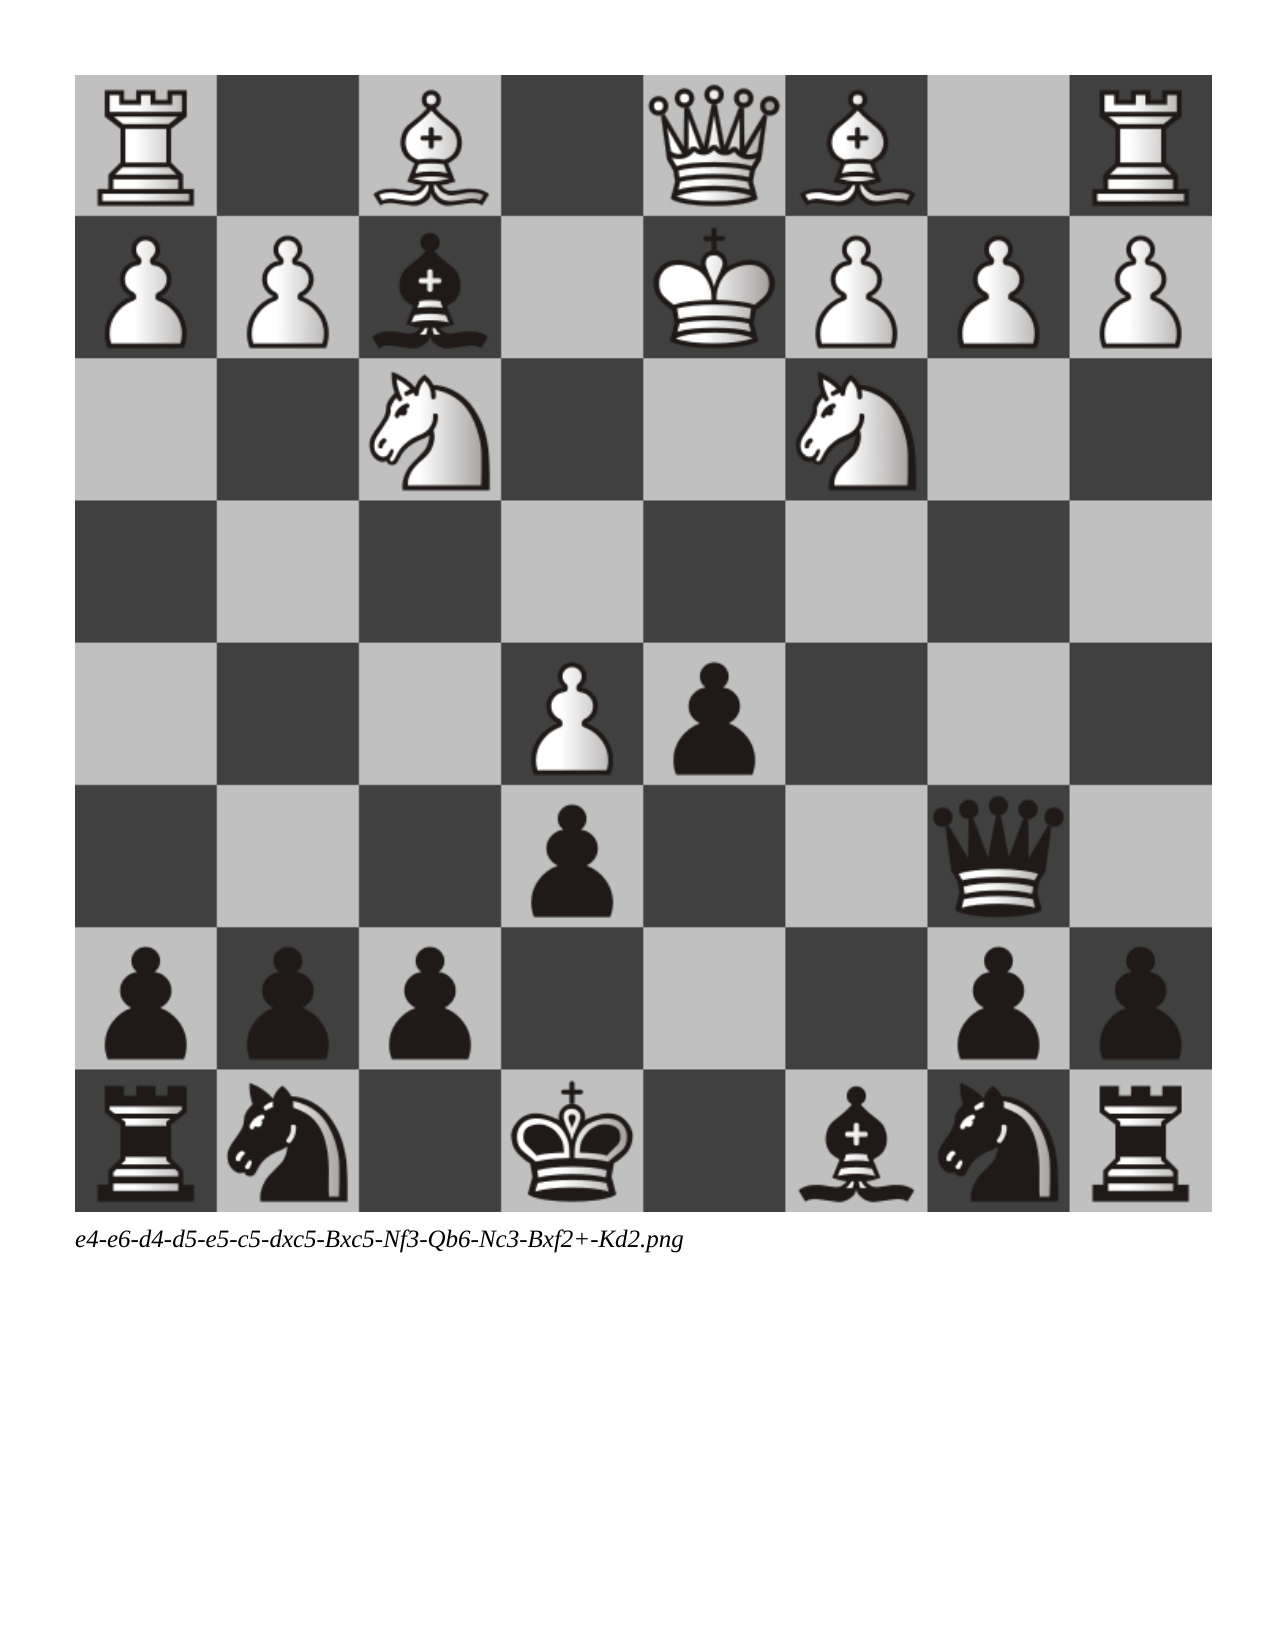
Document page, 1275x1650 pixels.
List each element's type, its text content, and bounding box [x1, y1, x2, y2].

picture [75, 75, 1212, 1212]
text e4-e6-d4-d5-e5-c5-dxc5-Bxc5-Nf3-Qb6-Nc3-Bxf2+-Kd2.png [75, 1224, 1200, 1253]
